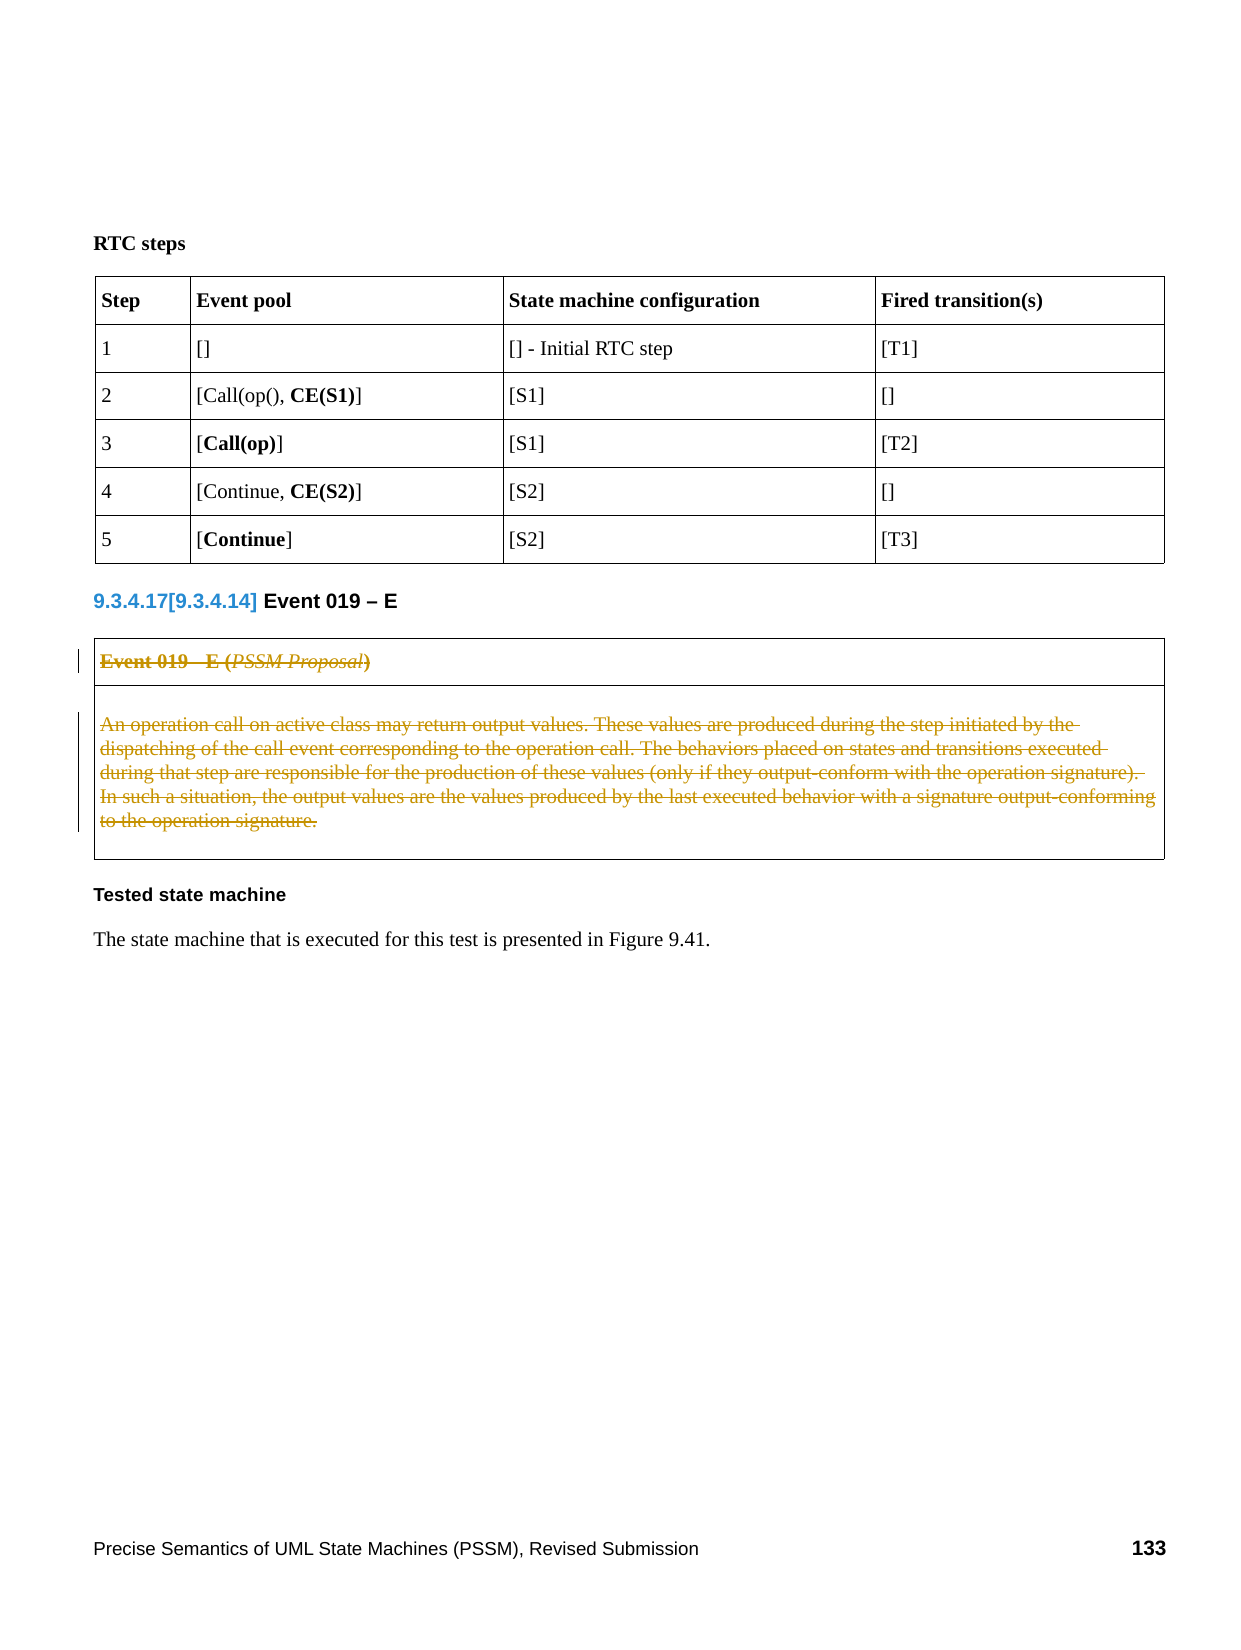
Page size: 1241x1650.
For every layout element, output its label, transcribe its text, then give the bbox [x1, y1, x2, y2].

text RTC steps [93, 231, 1164, 255]
table_header Fired transition(s) [876, 277, 1164, 324]
table_cell 1 [96, 325, 190, 372]
table_cell [] [876, 468, 1164, 515]
table_header Event pool [191, 277, 503, 324]
table_header State machine configuration [504, 277, 875, 324]
table_cell [95, 686, 1164, 859]
table_header Step [96, 277, 190, 324]
subtitle Tested state machine [93, 884, 1164, 906]
table_cell [S1] [504, 420, 875, 467]
subtitle Event 019 – E [93, 587, 1164, 612]
table_cell [] - Initial RTC step [504, 325, 875, 372]
table_cell [] [876, 373, 1164, 419]
table_cell [S2] [504, 468, 875, 515]
table_cell [] [191, 325, 503, 372]
table_cell [T2] [876, 420, 1164, 467]
table_cell [T3] [876, 516, 1164, 562]
table_cell 4 [96, 468, 190, 515]
table_cell [S1] [504, 373, 875, 419]
table_cell [S2] [504, 516, 875, 562]
table_cell [Continue] [191, 516, 503, 562]
text The state machine that is executed for this test is presented in Figure 9.41. [93, 927, 1164, 951]
table_cell [T1] [876, 325, 1164, 372]
table_cell 5 [96, 516, 190, 562]
table_cell [Continue, CE(S2)] [191, 468, 503, 515]
table_cell 2 [96, 373, 190, 419]
table_cell [Call(op)] [191, 420, 503, 467]
table_cell 3 [96, 420, 190, 467]
table_cell [Call(op(), CE(S1)] [191, 373, 503, 419]
table_header [95, 639, 1164, 685]
